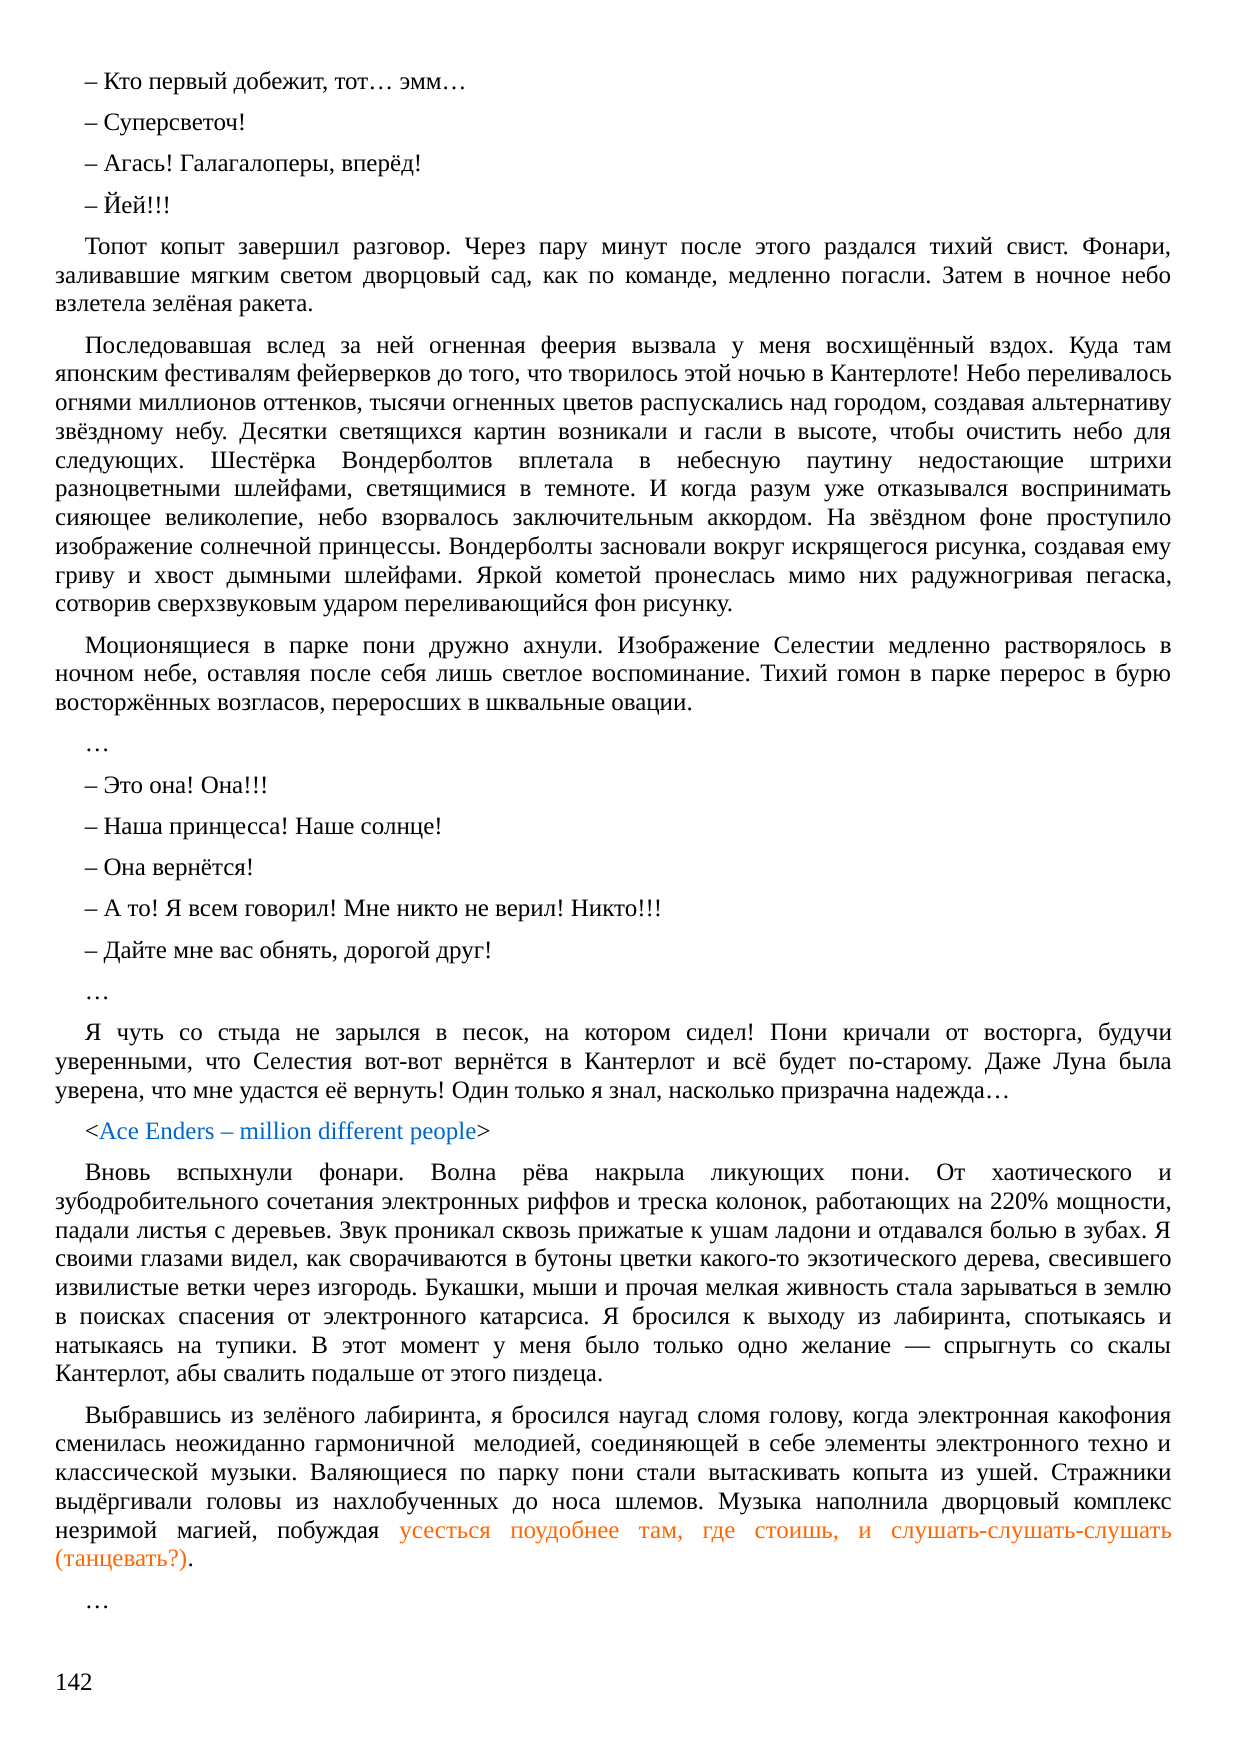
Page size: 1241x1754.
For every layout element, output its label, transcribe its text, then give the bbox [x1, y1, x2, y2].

text – Это она! Она!!! [55, 770, 1173, 798]
text Топот копыт завершил разговор. Через пару минут после этого раздался тихий свист. Фонари, заливавшие мягким светом дворцовый сад, как по команде, медленно погасли. Затем в ночное небо взлетела зелёная ракета. [55, 231, 1173, 317]
text – Агась! Галагалоперы, вперёд! [55, 148, 1173, 177]
text – Йей!!! [55, 190, 1173, 218]
text … [55, 976, 1173, 1005]
text – Суперсветоч! [55, 107, 1173, 136]
text <Ace Enders – million different people> [55, 1116, 1173, 1145]
text … [55, 1585, 1173, 1613]
text Последовавшая вслед за ней огненная феерия вызвала у меня восхищённый вздох. Куда там японским фестивалям фейерверков до того, что творилось этой ночью в Кантерлоте! Небо переливалось огнями миллионов оттенков, тысячи огненных цветов распускались над городом, создавая альтернативу звёздному небу. Десятки светящихся картин возникали и гасли в высоте, чтобы очистить небо для следующих. Шестёрка Вондерболтов вплетала в небесную паутину недостающие штрихи разноцветными шлейфами, светящимися в темноте. И когда разум уже отказывался воспринимать сияющее великолепие, небо взорвалось заключительным аккордом. На звёздном фоне проступило изображение солнечной принцессы. Вондерболты засновали вокруг искрящегося рисунка, создавая ему гриву и хвост дымными шлейфами. Яркой кометой пронеслась мимо них радужногривая пегаска, сотворив сверхзвуковым ударом переливающийся фон рисунку. [55, 330, 1173, 617]
text – Наша принцесса! Наше солнце! [55, 811, 1173, 840]
text – Дайте мне вас обнять, дорогой друг! [55, 935, 1173, 963]
text Моционящиеся в парке пони дружно ахнули. Изображение Селестии медленно растворялось в ночном небе, оставляя после себя лишь светлое воспоминание. Тихий гомон в парке перерос в бурю восторжённых возгласов, переросших в шквальные овации. [55, 630, 1173, 716]
text … [55, 728, 1173, 757]
text Выбравшись из зелёного лабиринта, я бросился наугад сломя голову, когда электронная какофония сменилась неожиданно гармоничной мелодией, соединяющей в себе элементы электронного техно и классической музыки. Валяющиеся по парку пони стали вытаскивать копыта из ушей. Стражники выдёргивали головы из нахлобученных до носа шлемов. Музыка наполнила дворцовый комплекс незримой магией, побуждая усесться поудобнее там, где стоишь, и слушать-слушать-слушать (танцевать?). [55, 1400, 1173, 1572]
text – Кто первый добежит, тот… эмм… [55, 66, 1173, 95]
text – Она вернётся! [55, 852, 1173, 881]
text – А то! Я всем говорил! Мне никто не верил! Никто!!! [55, 893, 1173, 922]
text Я чуть со стыда не зарылся в песок, на котором сидел! Пони кричали от восторга, будучи уверенными, что Селестия вот-вот вернётся в Кантерлот и всё будет по-старому. Даже Луна была уверена, что мне удастся её вернуть! Один только я знал, насколько призрачна надежда… [55, 1017, 1173, 1103]
text Вновь вспыхнули фонари. Волна рёва накрыла ликующих пони. От хаотического и зубодробительного сочетания электронных риффов и треска колонок, работающих на 220% мощности, падали листья с деревьев. Звук проникал сквозь прижатые к ушам ладони и отдавался болью в зубах. Я своими глазами видел, как сворачиваются в бутоны цветки какого-то экзотического дерева, свесившего извилистые ветки через изгородь. Букашки, мыши и прочая мелкая живность стала зарываться в землю в поисках спасения от электронного катарсиса. Я бросился к выходу из лабиринта, спотыкаясь и натыкаясь на тупики. В этот момент у меня было только одно желание — спрыгнуть со скалы Кантерлот, абы свалить подальше от этого пиздеца. [55, 1157, 1173, 1387]
